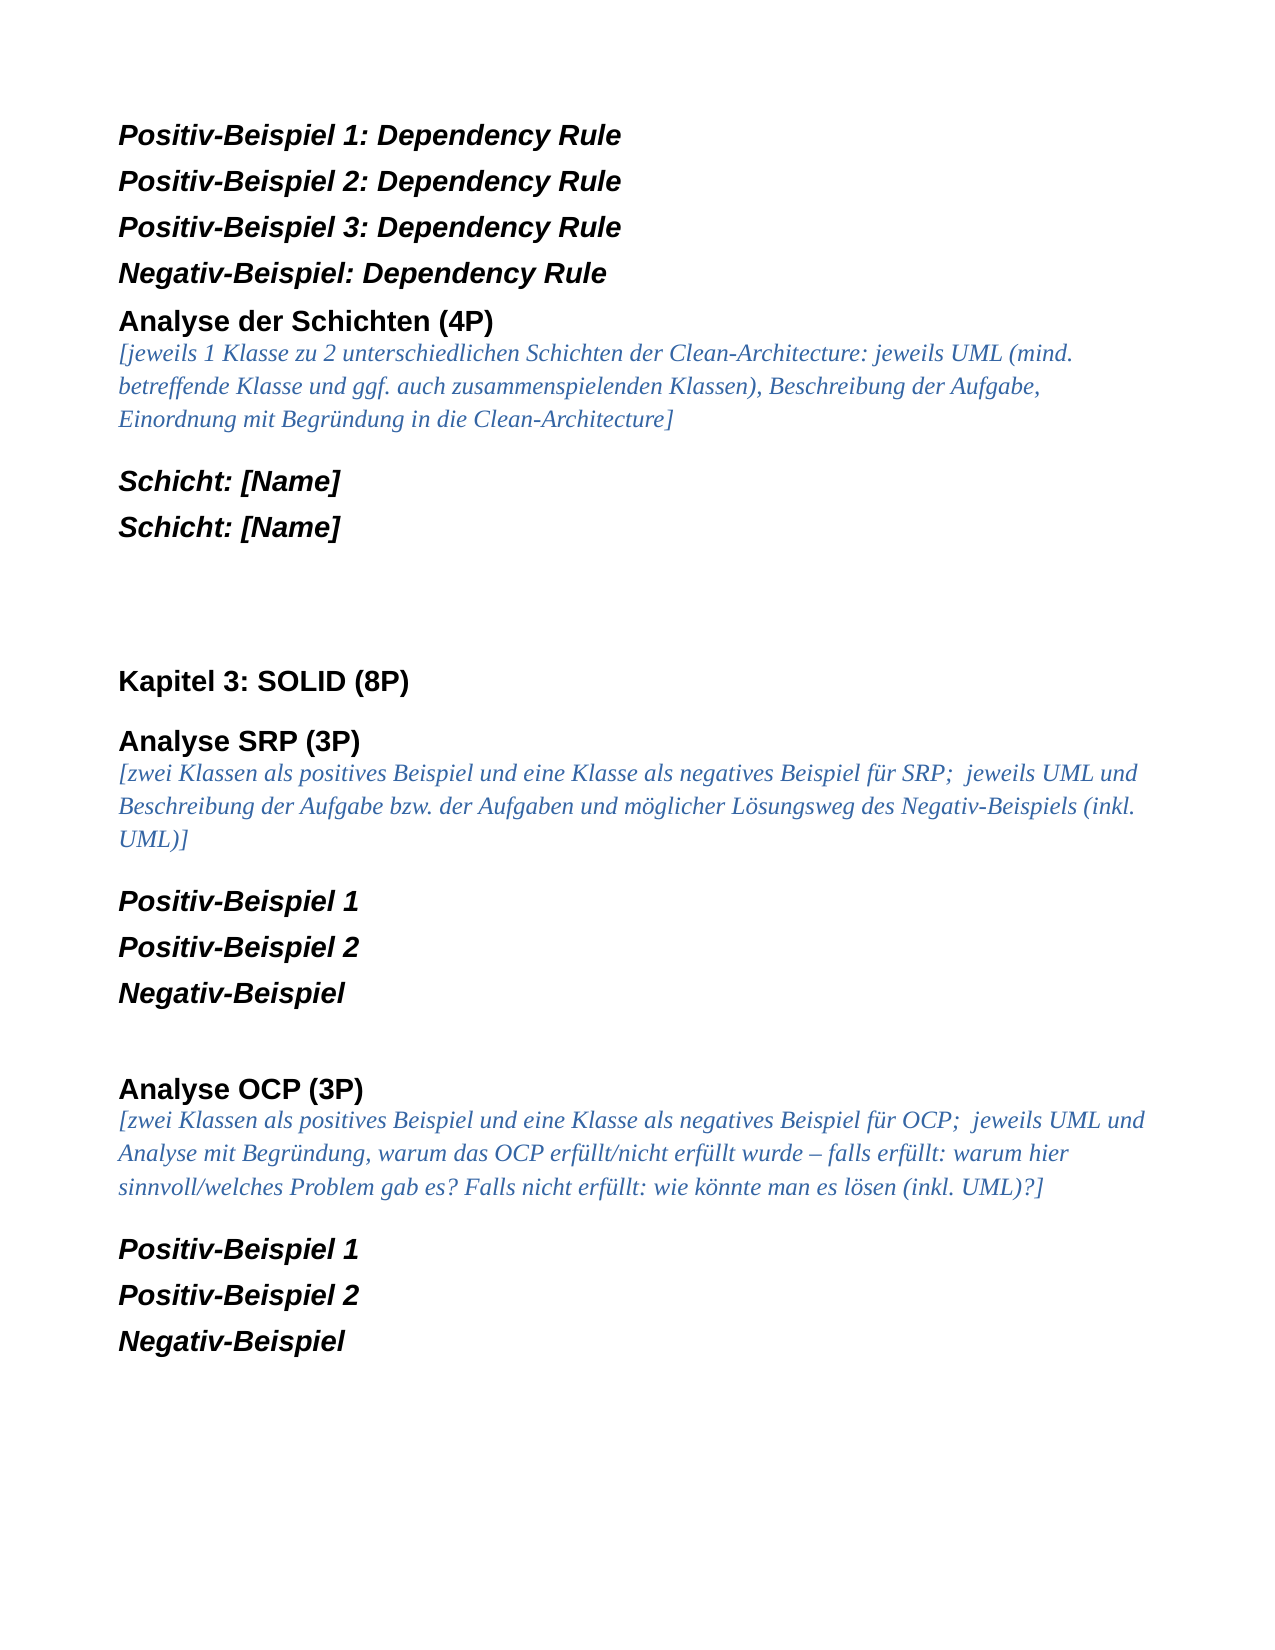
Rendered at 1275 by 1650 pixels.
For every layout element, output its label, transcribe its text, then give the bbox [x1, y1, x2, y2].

subtitle Analyse OCP (3P) [118, 1072, 1157, 1106]
text [zwei Klassen als positives Beispiel und eine Klasse als negatives Beispiel für SRP; jeweils UML und Beschreibung der Aufgabe bzw. der Aufgaben und möglicher Lösungsweg des Negativ-Beispiels (inkl. UML)] [118, 758, 1157, 853]
subtitle Negativ-Beispiel: Dependency Rule [118, 256, 1157, 290]
subtitle Schicht: [Name] [118, 464, 1157, 498]
subtitle Positiv-Beispiel 3: Dependency Rule [118, 210, 1157, 244]
subtitle Negativ-Beispiel [118, 1324, 1157, 1357]
subtitle Negativ-Beispiel [118, 976, 1157, 1010]
subtitle Schicht: [Name] [118, 510, 1157, 544]
subtitle Positiv-Beispiel 2 [118, 1278, 1157, 1311]
subtitle Positiv-Beispiel 1 [118, 884, 1157, 918]
text [zwei Klassen als positives Beispiel und eine Klasse als negatives Beispiel für OCP; jeweils UML und Analyse mit Begründung, warum das OCP erfüllt/nicht erfüllt wurde – falls erfüllt: warum hier sinnvoll/welches Problem gab es? Falls nicht erfüllt: wie könnte man es lösen (inkl. UML)?] [118, 1106, 1157, 1200]
subtitle Analyse SRP (3P) [118, 724, 1157, 758]
text [jeweils 1 Klasse zu 2 unterschiedlichen Schichten der Clean-Architecture: jeweils UML (mind. betreffende Klasse und ggf. auch zusammenspielenden Klassen), Beschreibung der Aufgabe, Einordnung mit Begründung in die Clean-Architecture] [118, 338, 1157, 433]
subtitle Positiv-Beispiel 2: Dependency Rule [118, 164, 1157, 198]
subtitle Positiv-Beispiel 1: Dependency Rule [118, 118, 1157, 152]
subtitle Analyse der Schichten (4P) [118, 304, 1157, 338]
subtitle Positiv-Beispiel 2 [118, 930, 1157, 964]
subtitle Positiv-Beispiel 1 [118, 1232, 1157, 1265]
subtitle Kapitel 3: SOLID (8P) [118, 664, 1157, 697]
